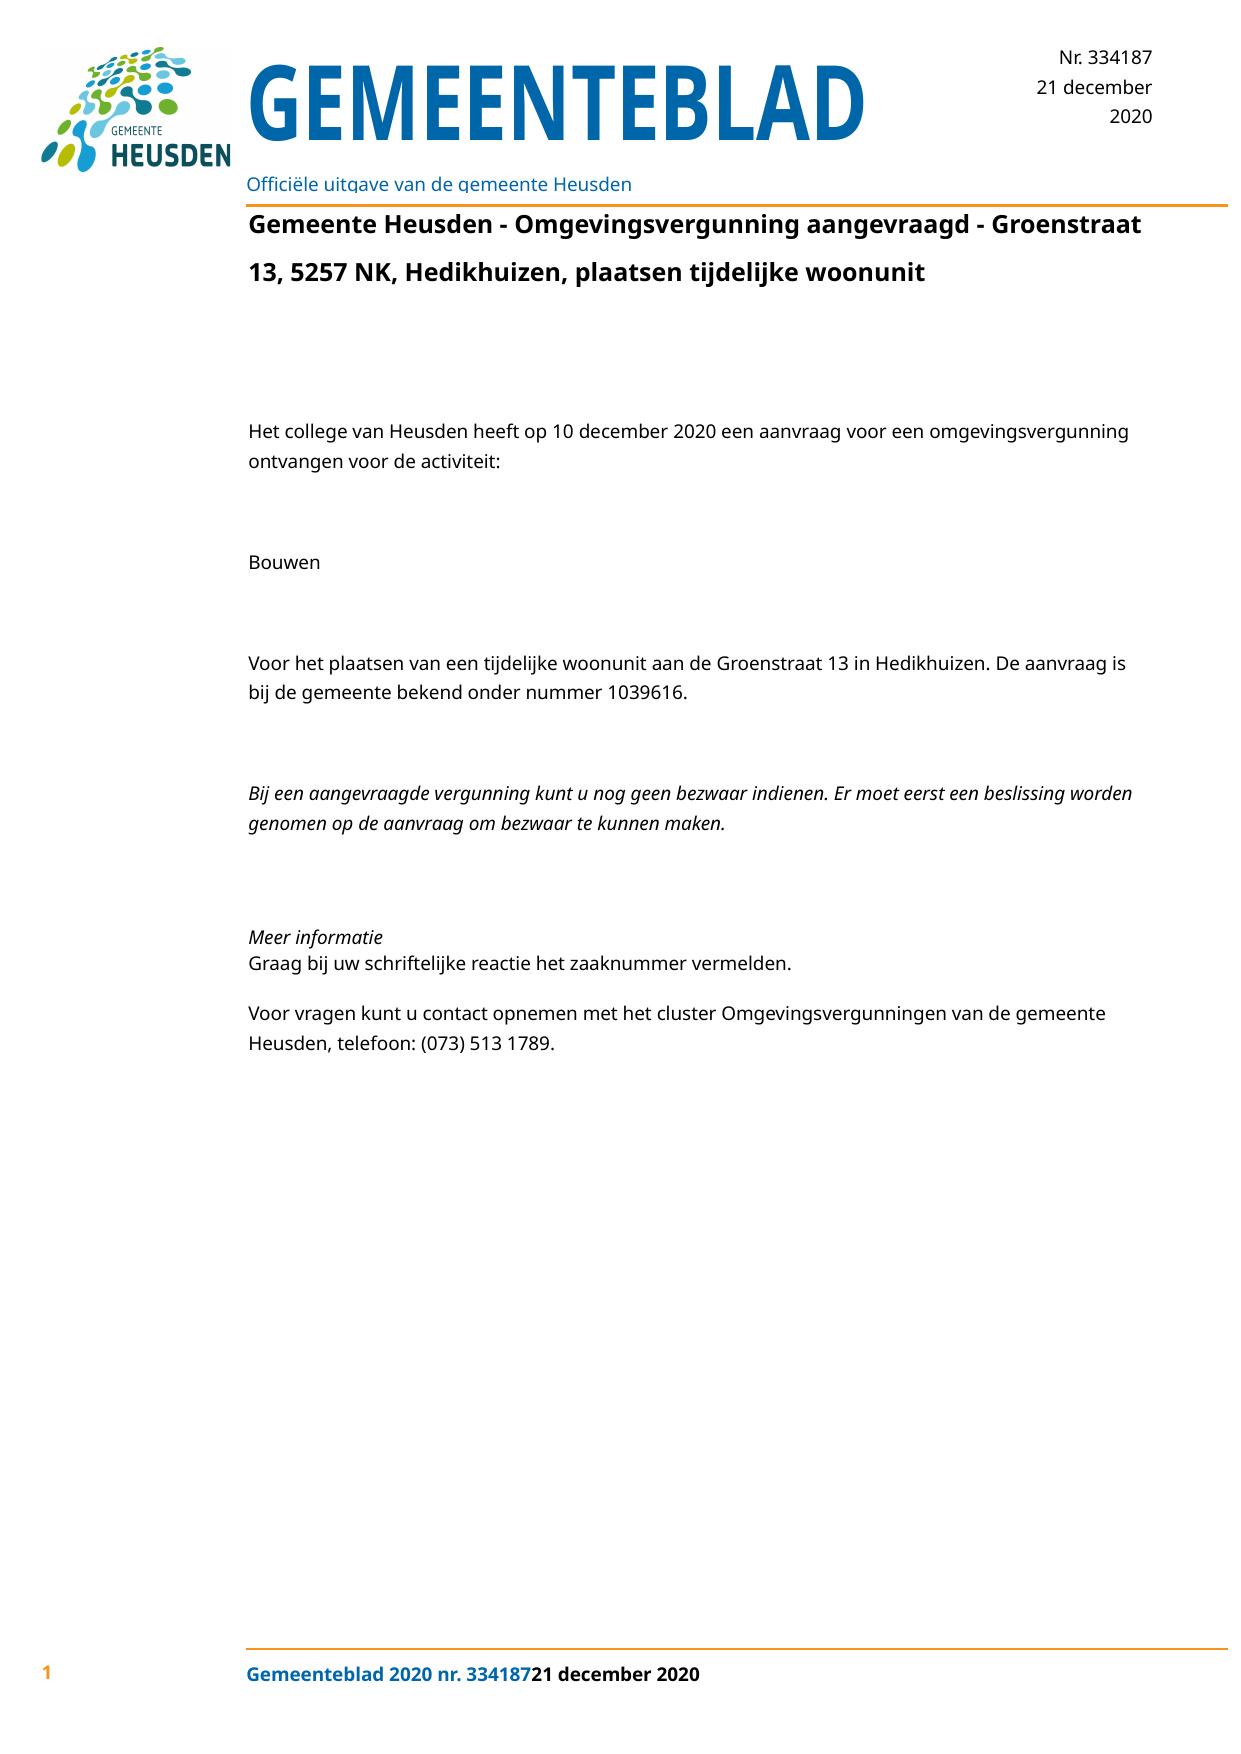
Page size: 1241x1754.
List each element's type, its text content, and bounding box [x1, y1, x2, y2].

text Het college van Heusden heeft op 10 december 2020 een aanvraag voor een omgevingsvergunning ontvangen voor de activiteit: [248, 419, 1152, 474]
text Voor het plaatsen van een tijdelijke woonunit aan de Groenstraat 13 in Hedikhuizen. De aanvraag is bij de gemeente bekend onder nummer 1039616. [248, 650, 1152, 705]
text Voor vragen kunt u contact opnemen met het cluster Omgevingsvergunningen van de gemeente Heusden, telefoon: (073) 513 1789. [248, 1001, 1152, 1056]
text Meer informatie [248, 924, 1152, 950]
text Bij een aangevraagde vergunning kunt u nog geen bezwaar indienen. Er moet eerst een beslissing worden genomen op de aanvraag om bezwaar te kunnen maken. [248, 780, 1152, 836]
text Graag bij uw schriftelijke reactie het zaaknummer vermelden. [248, 950, 1152, 976]
picture [41, 47, 231, 172]
text Gemeente Heusden - Omgevingsvergunning aangevraagd - Groenstraat 13, 5257 NK, Hedikhuizen, plaatsen tijdelijke woonunit [248, 207, 1152, 288]
text Bouwen [248, 549, 1152, 575]
